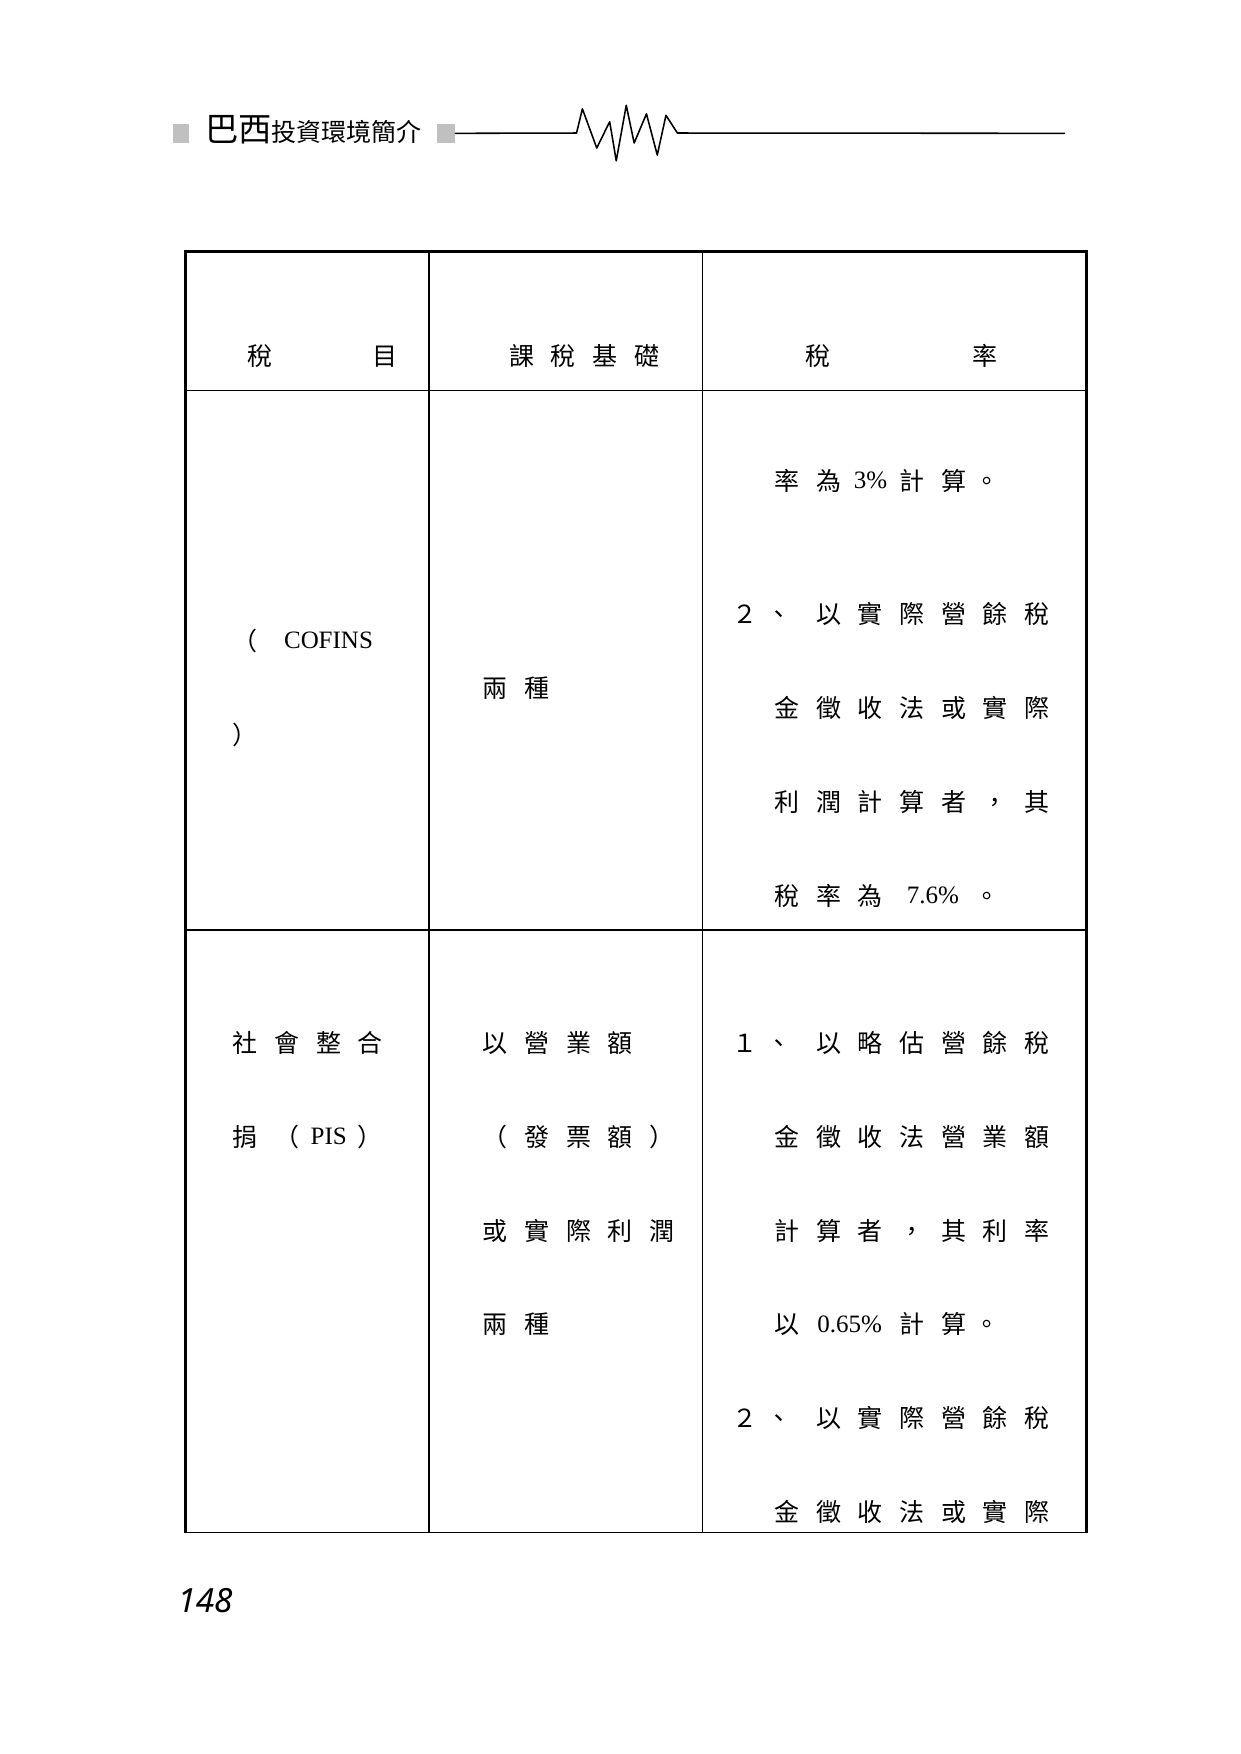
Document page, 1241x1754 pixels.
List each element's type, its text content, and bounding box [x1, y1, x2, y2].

table_header 稅 率 [703, 253, 1085, 389]
table_cell 率為3%計算。 ２、以實際營餘稅金徵收法或實際利潤計算者，其稅率為7.6%。 [703, 391, 1085, 929]
table_header 課稅基礎 [430, 253, 702, 389]
table_cell 以營業額（發票額）或實際利潤兩種 [430, 931, 702, 1531]
table_cell （COFINS） [187, 391, 428, 929]
table_header 稅 目 [187, 253, 428, 389]
table_cell １、以略估營餘稅金徵收法營業額計算者，其利率以0.65%計算。 ２、以實際營餘稅金徵收法或實際 [703, 931, 1085, 1531]
table_cell 社會整合捐（PIS） [187, 931, 428, 1531]
table_cell 兩種 [430, 391, 702, 929]
